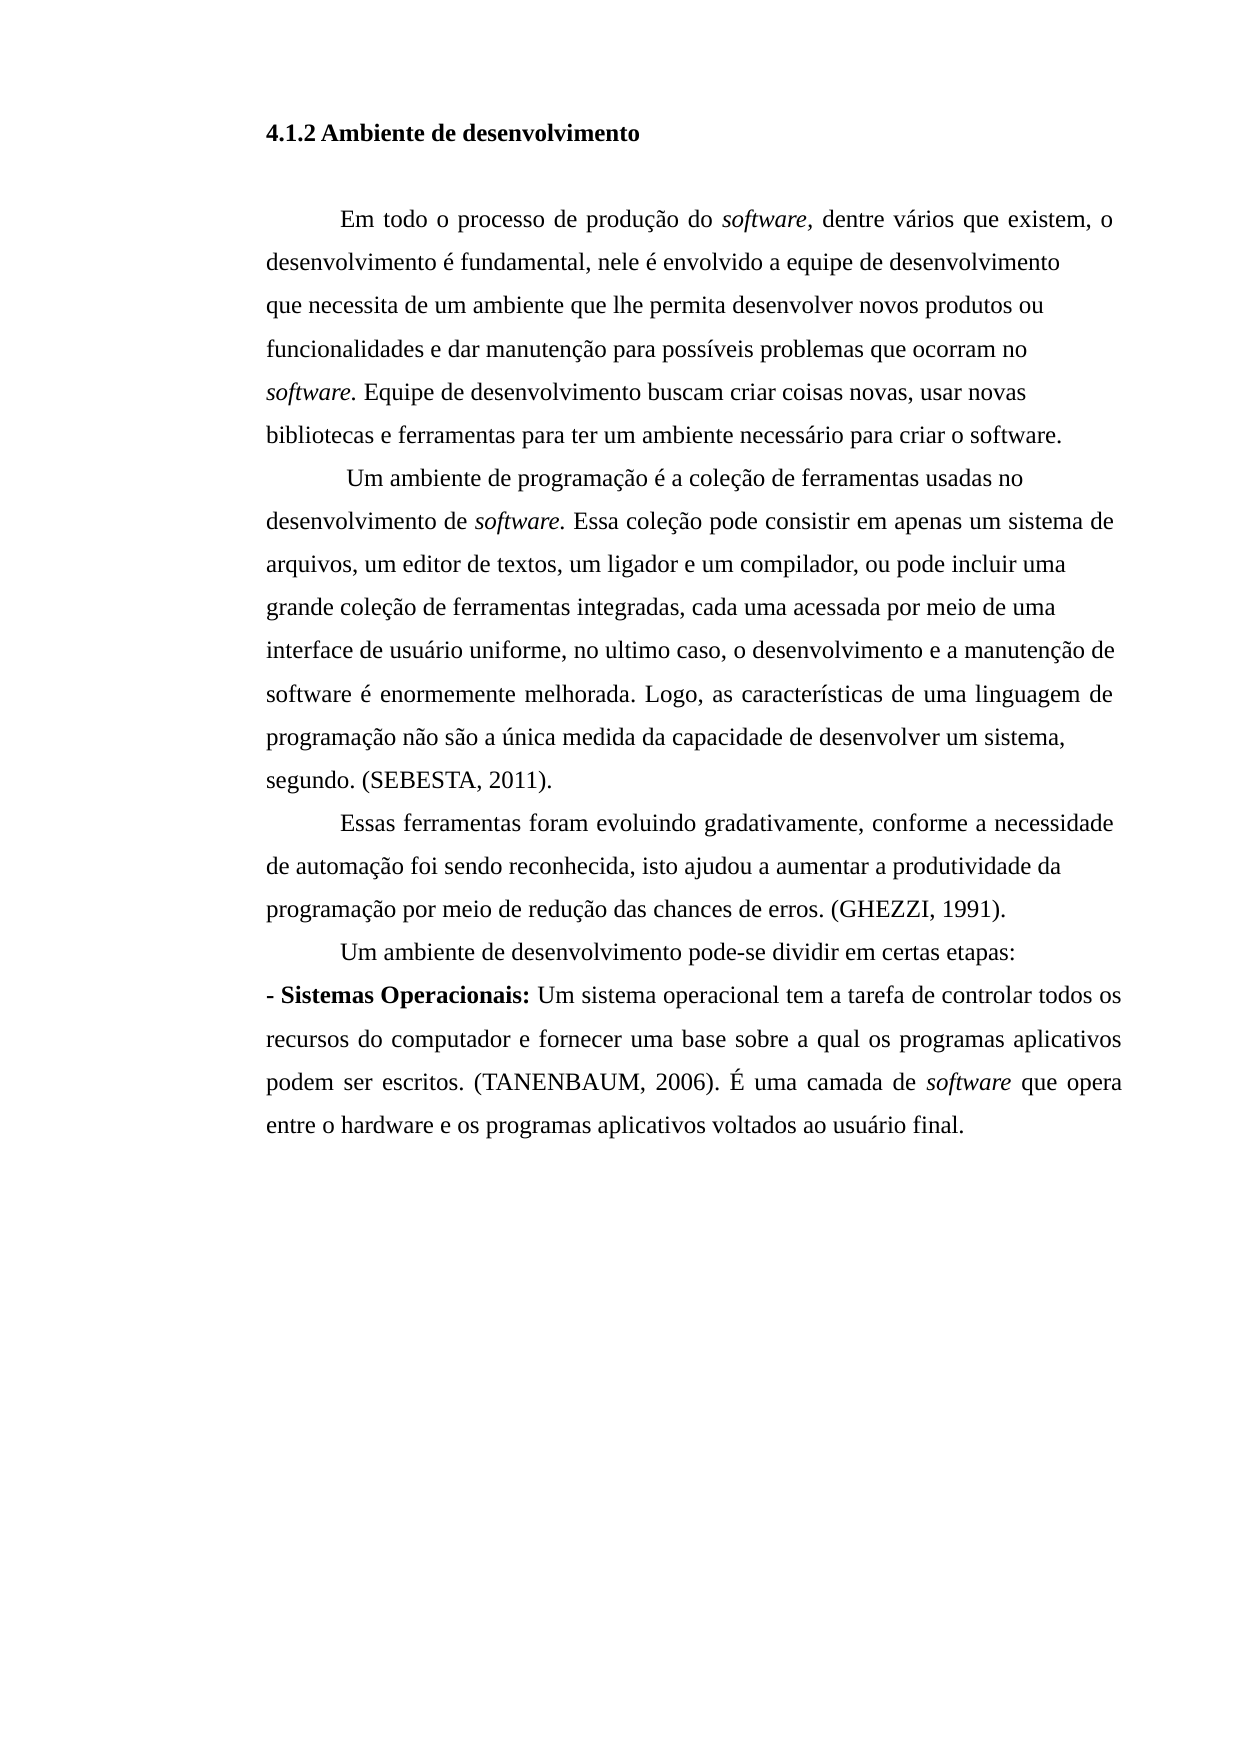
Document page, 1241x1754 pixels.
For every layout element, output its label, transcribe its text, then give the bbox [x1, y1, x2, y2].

text Essas ferramentas foram evoluindo gradativamente, conforme a necessidade de automação foi sendo reconhecida, isto ajudou a aumentar a produtividade da programação por meio de redução das chances de erros. (GHEZZI, 1991). [118, 808, 1122, 923]
text Um ambiente de programação é a coleção de ferramentas usadas no desenvolvimento de software. Essa coleção pode consistir em apenas um sistema de arquivos, um editor de textos, um ligador e um compilador, ou pode incluir uma grande coleção de ferramentas integradas, cada uma acessada por meio de uma interface de usuário uniforme, no ultimo caso, o desenvolvimento e a manutenção de software é enormemente melhorada. Logo, as características de uma linguagem de programação não são a única medida da capacidade de desenvolver um sistema, segundo. (SEBESTA, 2011). [118, 463, 1122, 794]
text Em todo o processo de produção do software, dentre vários que existem, o desenvolvimento é fundamental, nele é envolvido a equipe de desenvolvimento que necessita de um ambiente que lhe permita desenvolver novos produtos ou funcionalidades e dar manutenção para possíveis problemas que ocorram no software. Equipe de desenvolvimento buscam criar coisas novas, usar novas bibliotecas e ferramentas para ter um ambiente necessário para criar o software. [118, 204, 1122, 449]
text 4.1.2 Ambiente de desenvolvimento [118, 118, 1122, 147]
text - Sistemas Operacionais: Um sistema operacional tem a tarefa de controlar todos os recursos do computador e fornecer uma base sobre a qual os programas aplicativos podem ser escritos. (TANENBAUM, 2006). É uma camada de software que opera entre o hardware e os programas aplicativos voltados ao usuário final. [266, 981, 1122, 1139]
text Um ambiente de desenvolvimento pode-se dividir em certas etapas: [118, 937, 1122, 966]
